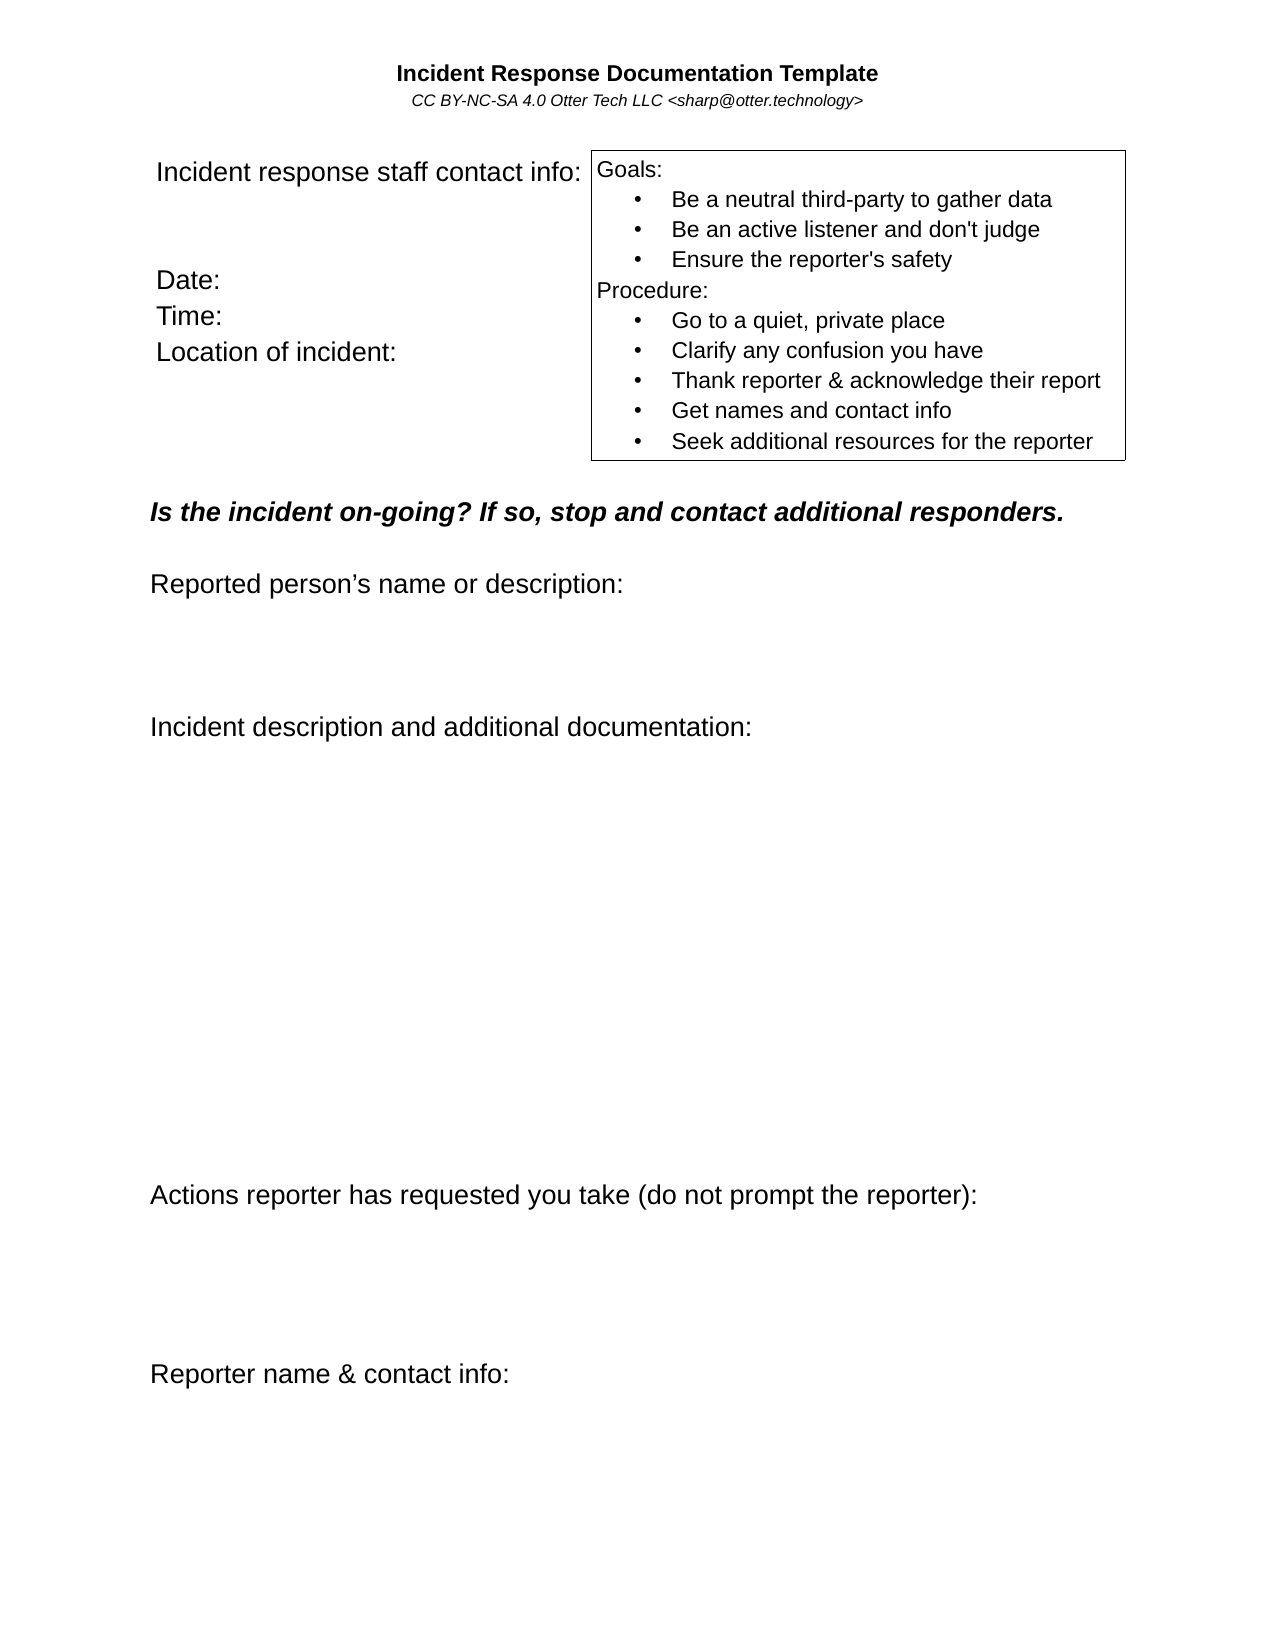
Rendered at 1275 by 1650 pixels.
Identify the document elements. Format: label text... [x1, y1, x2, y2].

table_header Goals: Be a neutral third-party to gather data Be an active listener and don't judge Ensure the reporter's safety Procedure: Go to a quiet, private place Clarify any confusion you have Thank reporter & acknowledge their report Get names and contact info Seek additional resources for the reporter [592, 151, 1125, 460]
text Actions reporter has requested you take (do not prompt the reporter): [150, 1179, 1125, 1210]
text Reporter name & contact info: [150, 1358, 1125, 1389]
table_header Incident response staff contact info: Date: Time: Location of incident: [150, 150, 591, 460]
text Incident description and additional documentation: [150, 711, 1125, 743]
text Reported person’s name or description: [150, 568, 1125, 599]
text Is the incident on-going? If so, stop and contact additional responders. [150, 496, 1125, 527]
